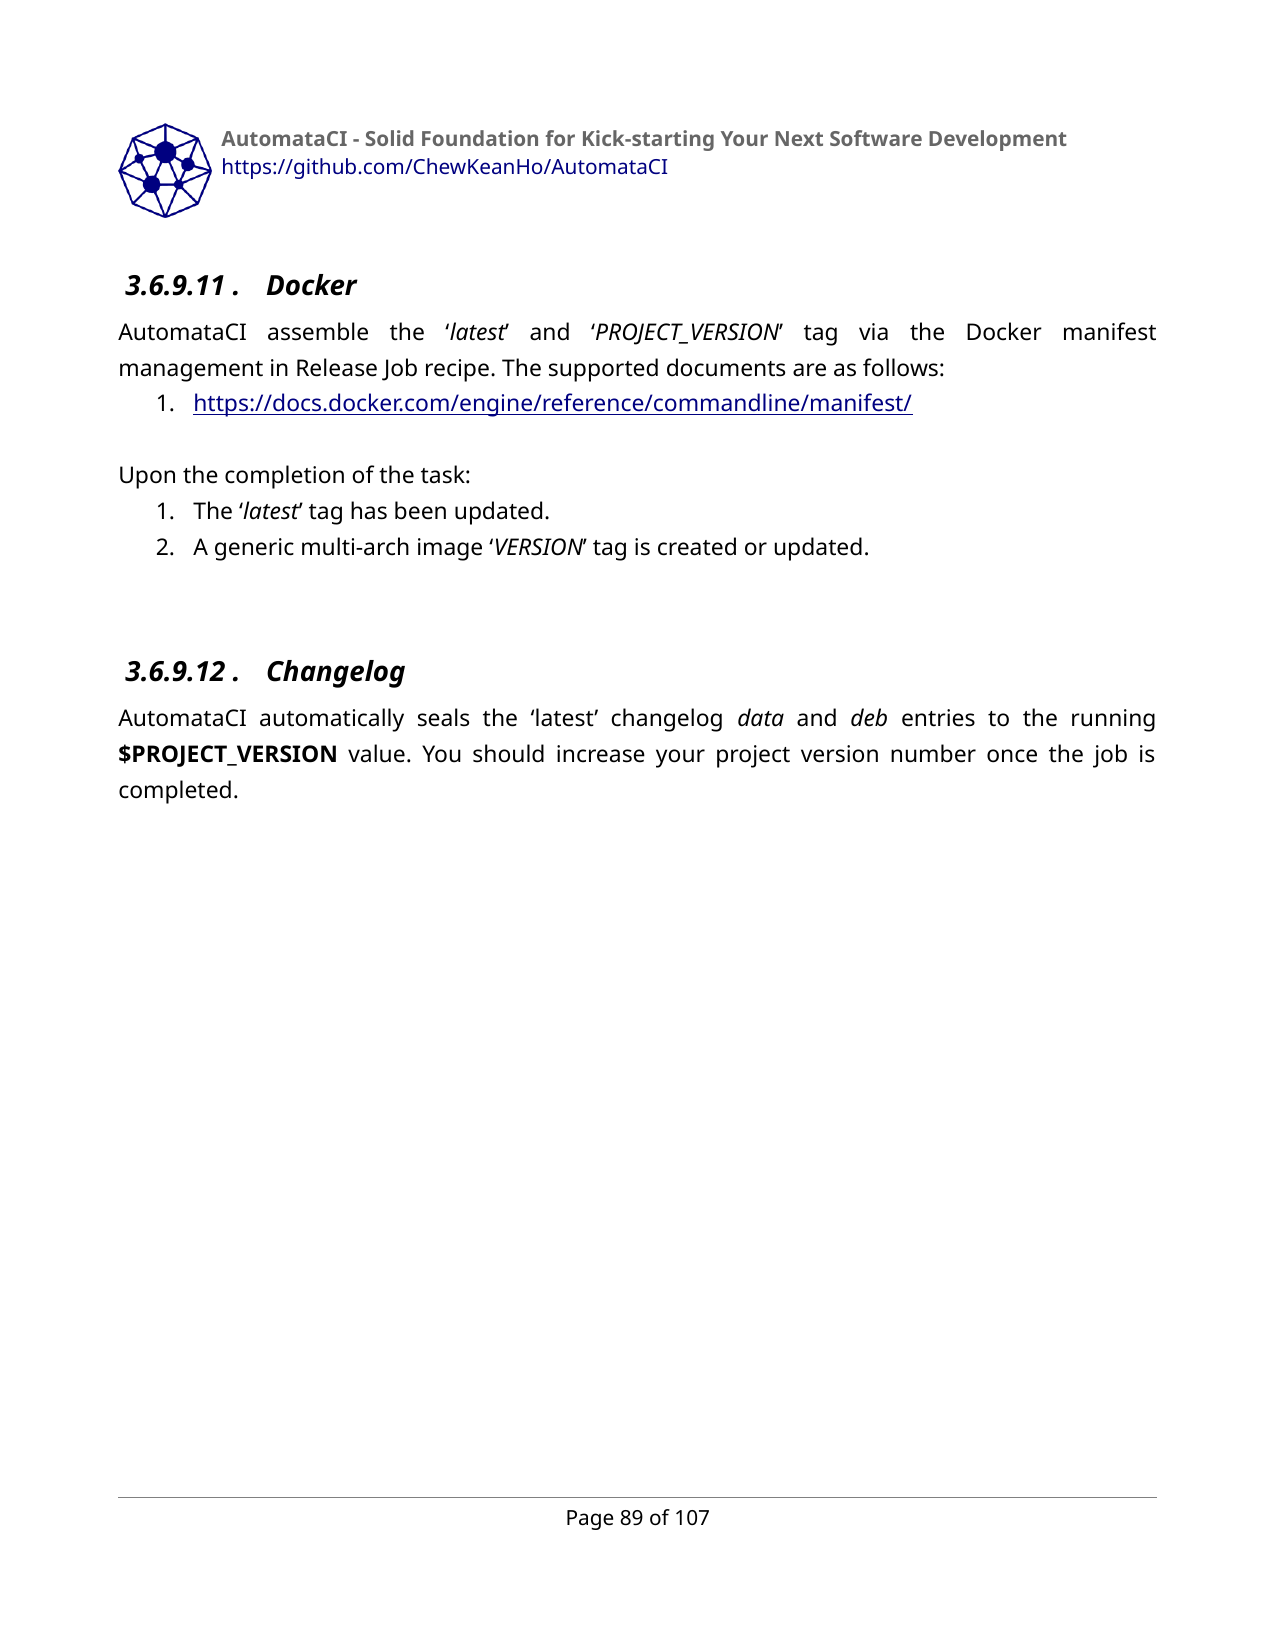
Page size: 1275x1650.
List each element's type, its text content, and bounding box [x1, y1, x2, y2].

text Upon the completion of the task: [118, 459, 1157, 491]
subtitle Changelog [118, 651, 1157, 689]
subtitle Docker [118, 265, 1157, 303]
list https://docs.docker.com/engine/reference/commandline/manifest/ [156, 387, 1157, 419]
text AutomataCI assemble the ‘latest’ and ‘PROJECT_VERSION’ tag via the Docker manifest management in Release Job recipe. The supported documents are as follows: [118, 316, 1157, 383]
text AutomataCI automatically seals the ‘latest’ changelog data and deb entries to the running $PROJECT_VERSION value. You should increase your project version number once the job is completed. [118, 702, 1157, 805]
list The ‘latest’ tag has been updated. [156, 495, 1157, 526]
list A generic multi-arch image ‘VERSION’ tag is created or updated. [156, 531, 1157, 562]
picture [118, 123, 212, 218]
